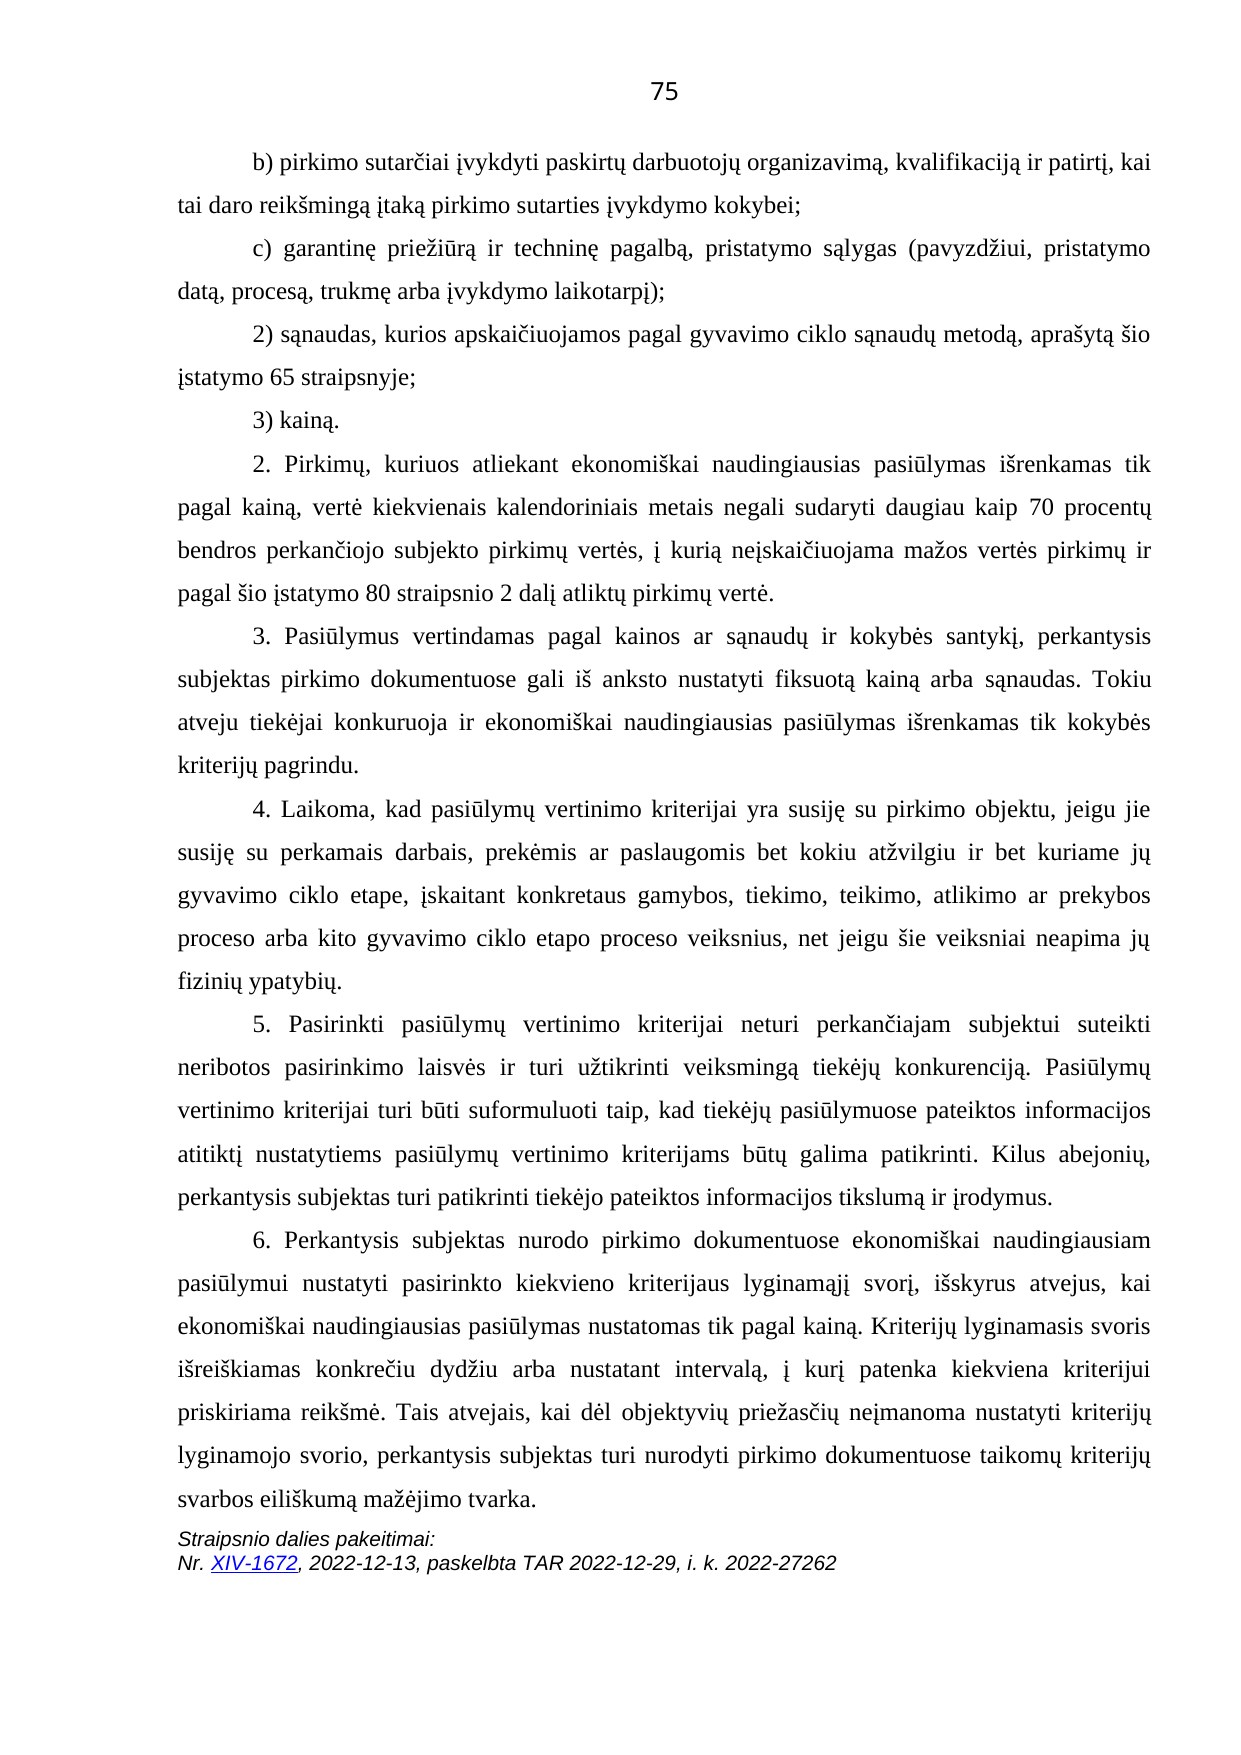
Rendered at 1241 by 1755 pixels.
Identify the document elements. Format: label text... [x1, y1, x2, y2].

text 2) sąnaudas, kurios apskaičiuojamos pagal gyvavimo ciklo sąnaudų metodą, aprašytą šio įstatymo 65 straipsnyje; [177, 319, 1152, 391]
text 2. Pirkimų, kuriuos atliekant ekonomiškai naudingiausias pasiūlymas išrenkamas tik pagal kainą, vertė kiekvienais kalendoriniais metais negali sudaryti daugiau kaip 70 procentų bendros perkančiojo subjekto pirkimų vertės, į kurią neįskaičiuojama mažos vertės pirkimų ir pagal šio įstatymo 80 straipsnio 2 dalį atliktų pirkimų vertė. [177, 449, 1152, 607]
text Nr. XIV-1672, 2022-12-13, paskelbta TAR 2022-12-29, i. k. 2022-27262 [177, 1551, 1152, 1575]
text 3. Pasiūlymus vertindamas pagal kainos ar sąnaudų ir kokybės santykį, perkantysis subjektas pirkimo dokumentuose gali iš anksto nustatyti fiksuotą kainą arba sąnaudas. Tokiu atveju tiekėjai konkuruoja ir ekonomiškai naudingiausias pasiūlymas išrenkamas tik kokybės kriterijų pagrindu. [177, 621, 1152, 779]
text Straipsnio dalies pakeitimai: [177, 1527, 1152, 1551]
text c) garantinę priežiūrą ir techninę pagalbą, pristatymo sąlygas (pavyzdžiui, pristatymo datą, procesą, trukmę arba įvykdymo laikotarpį); [177, 233, 1152, 305]
text 5. Pasirinkti pasiūlymų vertinimo kriterijai neturi perkančiajam subjektui suteikti neribotos pasirinkimo laisvės ir turi užtikrinti veiksmingą tiekėjų konkurenciją. Pasiūlymų vertinimo kriterijai turi būti suformuluoti taip, kad tiekėjų pasiūlymuose pateiktos informacijos atitiktį nustatytiems pasiūlymų vertinimo kriterijams būtų galima patikrinti. Kilus abejonių, perkantysis subjektas turi patikrinti tiekėjo pateiktos informacijos tikslumą ir įrodymus. [177, 1009, 1152, 1211]
text b) pirkimo sutarčiai įvykdyti paskirtų darbuotojų organizavimą, kvalifikaciją ir patirtį, kai tai daro reikšmingą įtaką pirkimo sutarties įvykdymo kokybei; [177, 147, 1152, 219]
text 3) kainą. [177, 406, 1152, 434]
text 4. Laikoma, kad pasiūlymų vertinimo kriterijai yra susiję su pirkimo objektu, jeigu jie susiję su perkamais darbais, prekėmis ar paslaugomis bet kokiu atžvilgiu ir bet kuriame jų gyvavimo ciklo etape, įskaitant konkretaus gamybos, tiekimo, teikimo, atlikimo ar prekybos proceso arba kito gyvavimo ciklo etapo proceso veiksnius, net jeigu šie veiksniai neapima jų fizinių ypatybių. [177, 794, 1152, 995]
text 6. Perkantysis subjektas nurodo pirkimo dokumentuose ekonomiškai naudingiausiam pasiūlymui nustatyti pasirinkto kiekvieno kriterijaus lyginamąjį svorį, išskyrus atvejus, kai ekonomiškai naudingiausias pasiūlymas nustatomas tik pagal kainą. Kriterijų lyginamasis svoris išreiškiamas konkrečiu dydžiu arba nustatant intervalą, į kurį patenka kiekviena kriterijui priskiriama reikšmė. Tais atvejais, kai dėl objektyvių priežasčių neįmanoma nustatyti kriterijų lyginamojo svorio, perkantysis subjektas turi nurodyti pirkimo dokumentuose taikomų kriterijų svarbos eiliškumą mažėjimo tvarka. [177, 1225, 1152, 1512]
